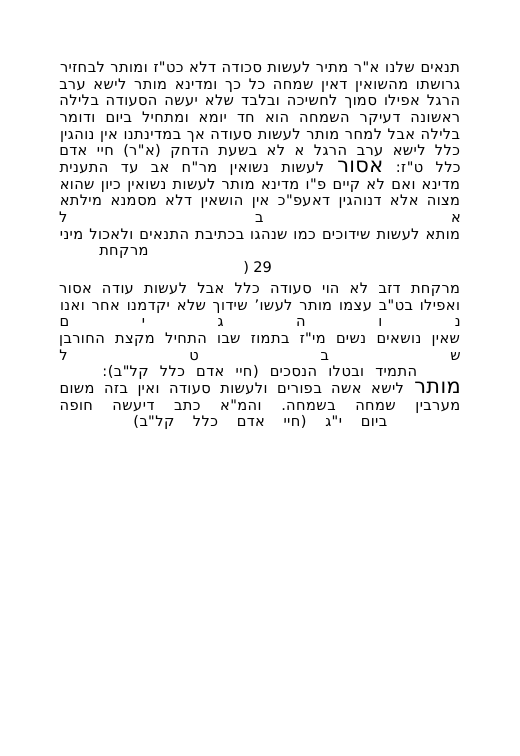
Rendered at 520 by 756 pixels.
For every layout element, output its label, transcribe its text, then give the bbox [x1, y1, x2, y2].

text הרגל אפילו סמוך לחשיכה ובלבד שלא יעשה הסעודה בלילה [59, 92, 461, 109]
text ראשונה דעיקר השמחה הוא חד יומא ומתחיל ביום ודומר [59, 109, 461, 126]
text מדינא ואם לא קיים פ"ו מדינא מותר לעשות נשואין כיון שהוא [59, 176, 461, 192]
text מערבין שמחה בשמחה. והמ"א כתב דיעשה חופה [59, 397, 461, 413]
text שאין נושאים נשים מי"ז בתמוז שבו התחיל מקצת החורבן שבטל [59, 330, 461, 363]
text כלל לישא ערב הרגל א לא בשעת הדחק (א"ר) חיי אדם [59, 142, 461, 159]
text מצוה אלא דנוהגין דאעפ"כ אין הושאין דלא מסמנא מילתא אבל [59, 192, 461, 226]
text מרקחת [59, 242, 461, 259]
text כלל ט"ז: אסור לעשות נשואין מר"ח אב עד התענית [59, 159, 461, 176]
text 29 ( [59, 259, 461, 276]
text התמיד ובטלו הנסכים (חיי אדם כלל קל"ב): [59, 363, 461, 380]
text בלילה אבל למחר מותר לעשות סעודה אך במדינתנו אין נוהגין [59, 126, 461, 142]
text ואפילו בט"ב עצמו מותר לעשו’ שידוך שלא יקדמנו אחר ואנו נוהגים [59, 297, 461, 330]
text מותא לעשות שידוכים כמו שנהגו בכתיבת התנאים ולאכול מיני [59, 226, 461, 242]
text גרושתו מהשואין דאין שמחה כל כך ומדינא מותר לישא ערב [59, 76, 461, 92]
text מרקחת דזב לא הוי סעודה כלל אבל לעשות עודה אסור [59, 280, 461, 297]
text ביום י"ג (חיי אדם כלל קל"ב) [59, 413, 461, 430]
text תנאים שלנו א"ר מתיר לעשות סכודה דלא כט"ז ומותר לבחזיר [59, 59, 461, 76]
text מותר לישא אשה בפורים ולעשות סעודה ואין בזה משום [59, 380, 461, 397]
